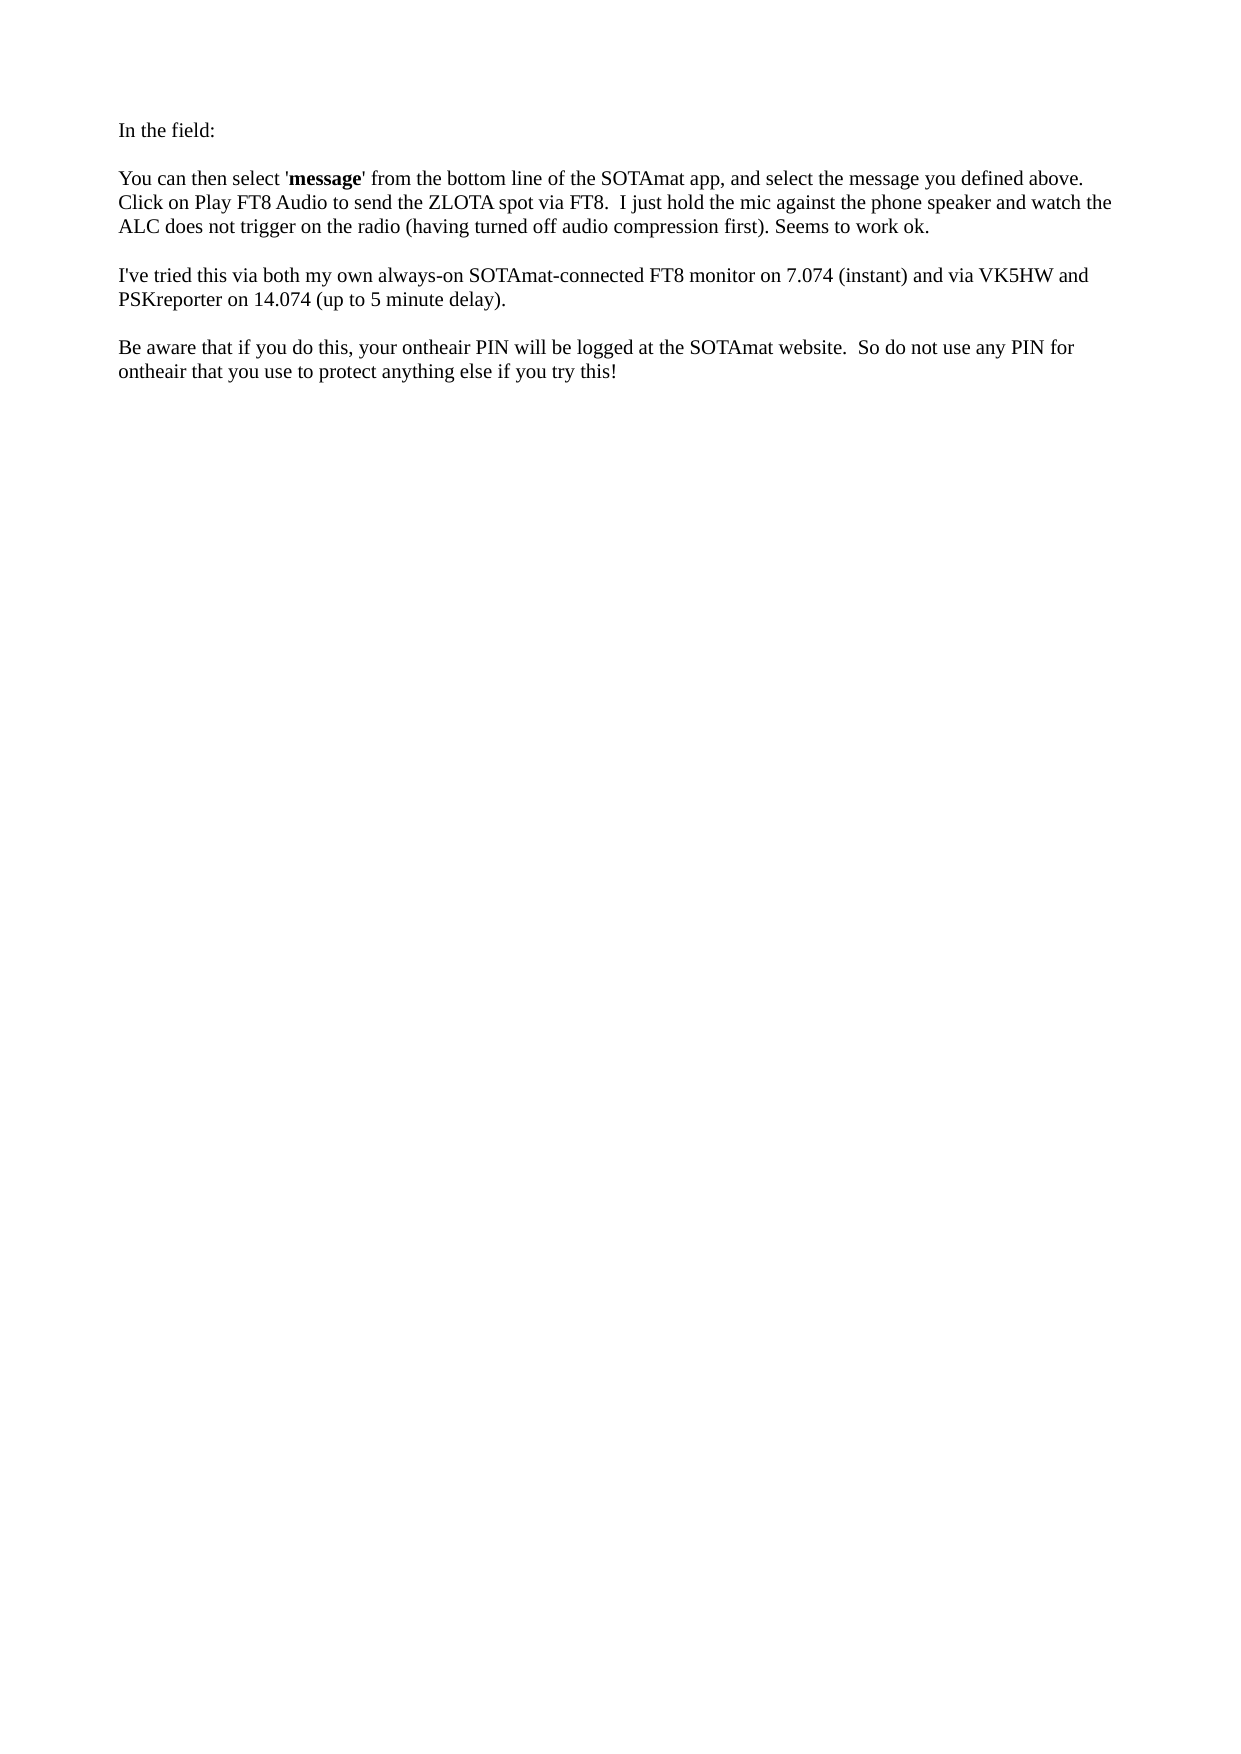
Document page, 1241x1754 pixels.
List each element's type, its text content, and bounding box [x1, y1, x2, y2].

text You can then select 'message' from the bottom line of the SOTAmat app, and select the message you defined above. Click on Play FT8 Audio to send the ZLOTA spot via FT8. I just hold the mic against the phone speaker and watch the ALC does not trigger on the radio (having turned off audio compression first). Seems to work ok. [118, 166, 1122, 238]
text Be aware that if you do this, your ontheair PIN will be logged at the SOTAmat website. So do not use any PIN for ontheair that you use to protect anything else if you try this! [118, 335, 1122, 383]
text In the field: [118, 118, 1122, 142]
text I've tried this via both my own always-on SOTAmat-connected FT8 monitor on 7.074 (instant) and via VK5HW and PSKreporter on 14.074 (up to 5 minute delay). [118, 262, 1122, 311]
